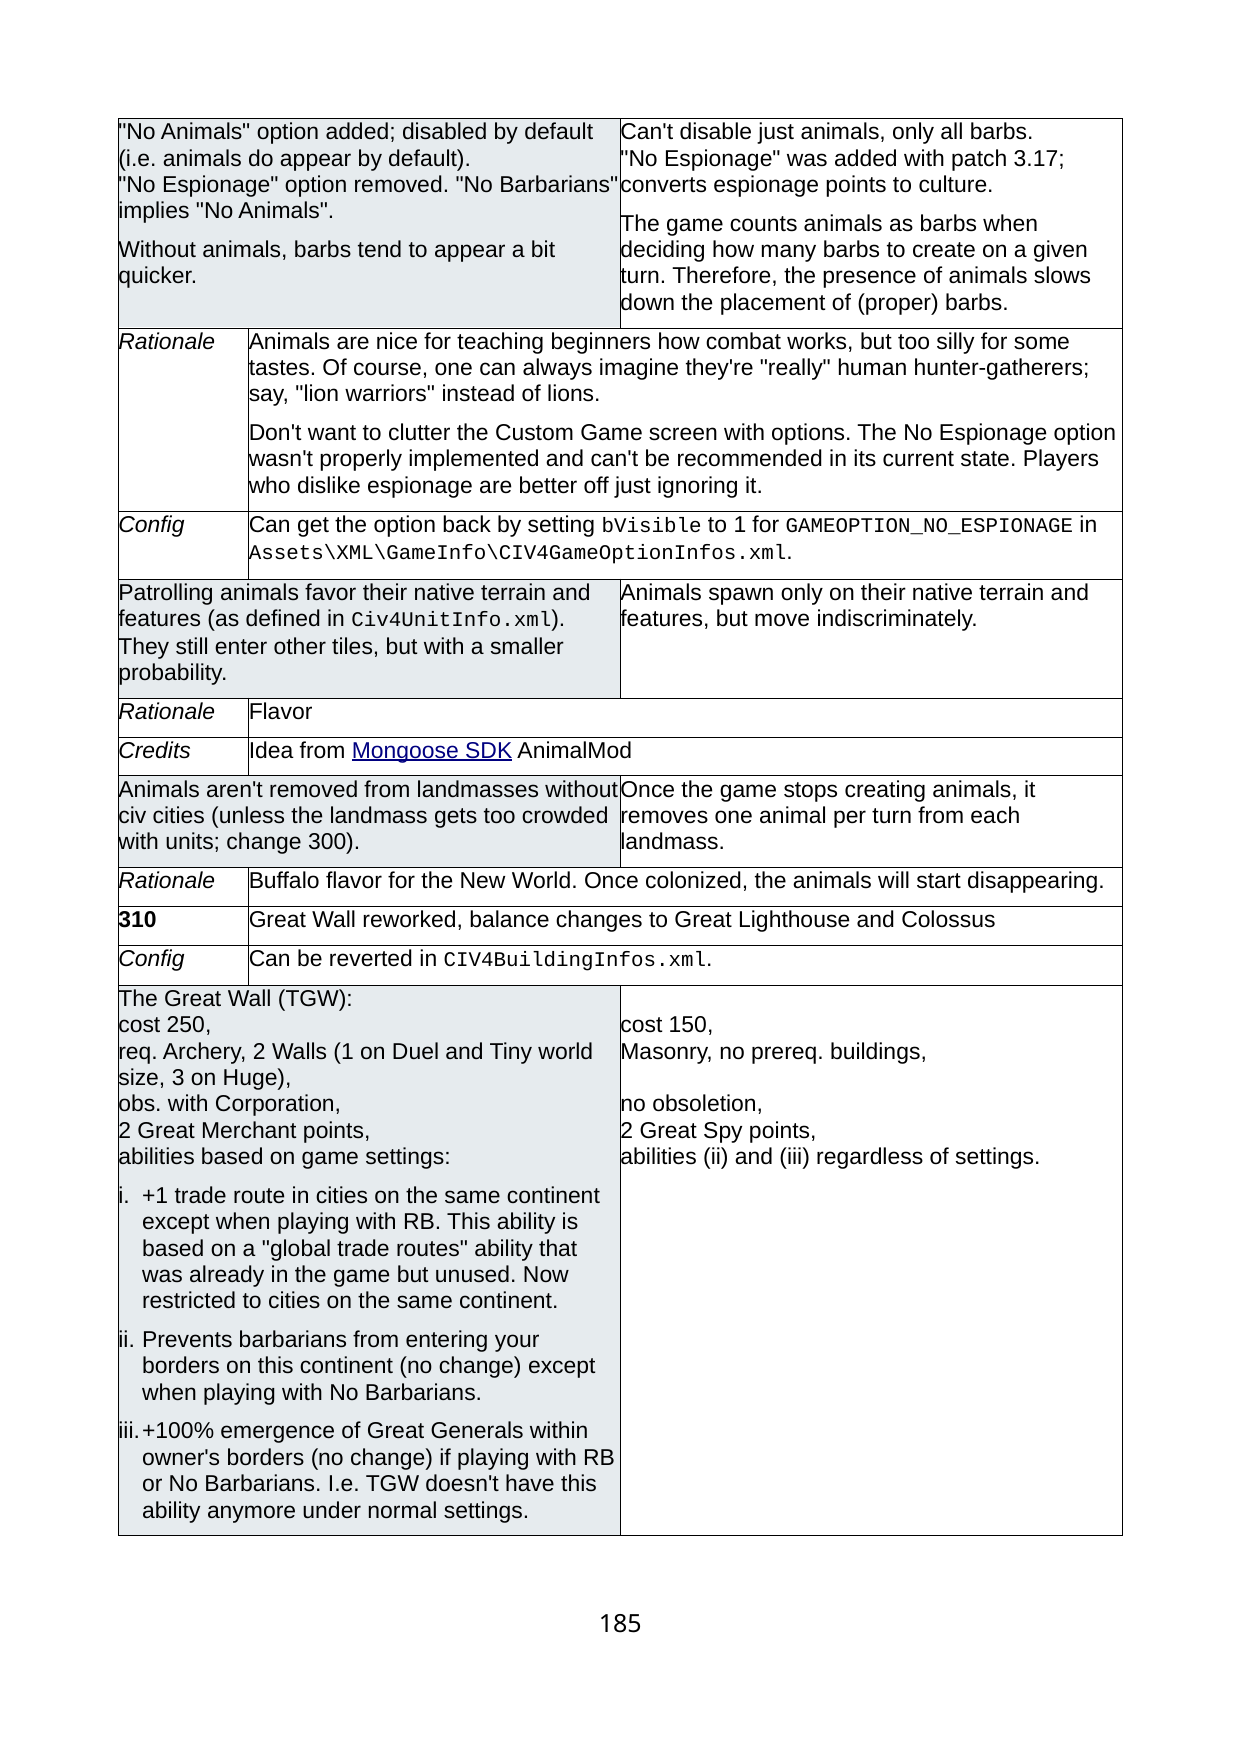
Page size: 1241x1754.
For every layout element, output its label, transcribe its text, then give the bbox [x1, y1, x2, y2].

table_cell Animals spawn only on their native terrain and features, but move indiscriminately. [621, 580, 1122, 698]
table_cell Flavor [249, 699, 1122, 737]
table_cell 310 [119, 907, 248, 945]
table_cell Patrolling animals favor their native terrain and features (as defined in Civ4UnitInfo.xml). They still enter other tiles, but with a smaller probability. [119, 580, 620, 698]
table_cell The Great Wall (TGW): cost 250, req. Archery, 2 Walls (1 on Duel and Tiny world size, 3 on Huge), obs. with Corporation, 2 Great Merchant points, abilities based on game settings: +1 trade route in cities on the same continent except when playing with RB. This ability is based on a "global trade routes" ability that was already in the game but unused. Now restricted to cities on the same continent. Prevents barbarians from entering your borders on this continent (no change) except when playing with No Barbarians. +100% emergence of Great Generals within owner's borders (no change) if playing with RB or No Barbarians. I.e. TGW doesn't have this ability anymore under normal settings. [119, 986, 620, 1535]
table_cell Animals aren't removed from landmasses without civ cities (unless the landmass gets too crowded with units; change 300). [119, 776, 620, 867]
table_cell Rationale [119, 868, 248, 906]
table_cell Can't disable just animals, only all barbs. "No Espionage" was added with patch 3.17; converts espionage points to culture. The game counts animals as barbs when deciding how many barbs to create on a given turn. Therefore, the presence of animals slows down the placement of (proper) barbs. [621, 119, 1122, 327]
table_cell Once the game stops creating animals, it removes one animal per turn from each landmass. [621, 776, 1122, 867]
table_cell Buffalo flavor for the New World. Once colonized, the animals will start disappearing. [249, 868, 1122, 906]
table_cell Animals are nice for teaching beginners how combat works, but too silly for some tastes. Of course, one can always imagine they're "really" human hunter-gatherers; say, "lion warriors" instead of lions. Don't want to clutter the Custom Game screen with options. The No Espionage option wasn't properly implemented and can't be recommended in its current state. Players who dislike espionage are better off just ignoring it. [249, 329, 1122, 511]
table_cell Rationale [119, 329, 248, 511]
table_cell Config [119, 946, 248, 985]
table_cell cost 150, Masonry, no prereq. buildings, no obsoletion, 2 Great Spy points, abilities (ii) and (iii) regardless of settings. [621, 986, 1122, 1535]
table_cell Can get the option back by setting bVisible to 1 for GAMEOPTION_NO_ESPIONAGE in Assets\XML\GameInfo\CIV4GameOptionInfos.xml. [249, 512, 1122, 578]
table_cell Credits [119, 738, 248, 775]
table_cell Rationale [119, 699, 248, 737]
table_cell Great Wall reworked, balance changes to Great Lighthouse and Colossus [249, 907, 1122, 945]
table_cell Can be reverted in CIV4BuildingInfos.xml. [249, 946, 1122, 985]
table_cell Idea from Mongoose SDK AnimalMod [249, 738, 1122, 775]
table_cell "No Animals" option added; disabled by default (i.e. animals do appear by default). "No Espionage" option removed. "No Barbarians" implies "No Animals". Without animals, barbs tend to appear a bit quicker. [119, 119, 620, 327]
table_cell Config [119, 512, 248, 578]
